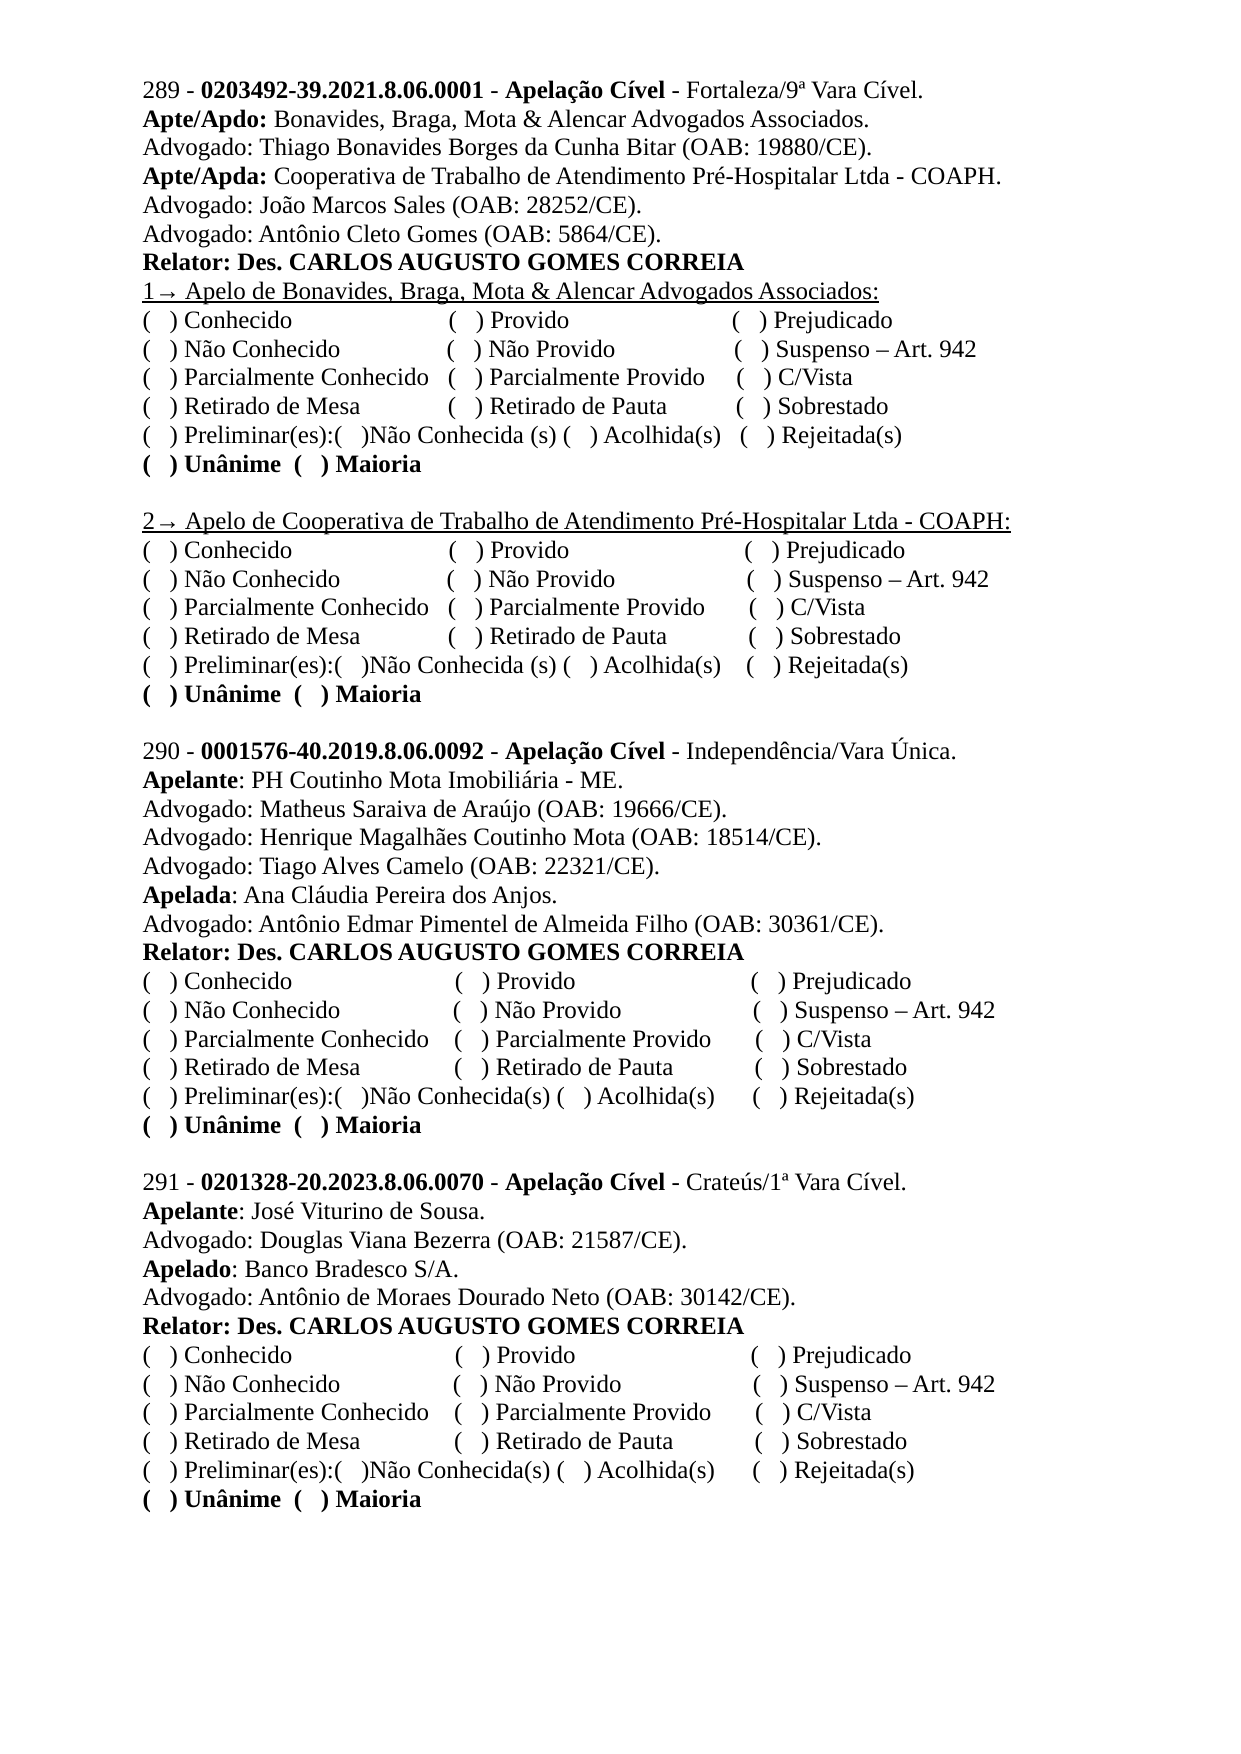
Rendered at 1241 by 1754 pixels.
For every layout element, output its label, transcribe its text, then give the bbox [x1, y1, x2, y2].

text Relator: Des. CARLOS AUGUSTO GOMES CORREIA [142, 247, 1141, 276]
text ( ) Unânime ( ) Maioria [142, 679, 1158, 707]
text ( ) Parcialmente Conhecido ( ) Parcialmente Provido ( ) C/Vista [142, 592, 1158, 621]
text ( ) Unânime ( ) Maioria [142, 449, 1158, 477]
text ( ) Não Conhecido ( ) Não Provido ( ) Suspenso – Art. 942 [142, 995, 1158, 1024]
text Apelante: José Viturino de Sousa. [142, 1196, 1141, 1225]
text Advogado: Antônio Edmar Pimentel de Almeida Filho (OAB: 30361/CE). [142, 909, 1141, 937]
text ( ) Não Conhecido ( ) Não Provido ( ) Suspenso – Art. 942 [142, 564, 1158, 592]
text 2→ Apelo de Cooperativa de Trabalho de Atendimento Pré-Hospitalar Ltda - COAPH: [142, 506, 1141, 535]
text Apte/Apda: Cooperativa de Trabalho de Atendimento Pré-Hospitalar Ltda - COAPH. [142, 161, 1141, 190]
text Advogado: Matheus Saraiva de Araújo (OAB: 19666/CE). [142, 794, 1141, 822]
text Relator: Des. CARLOS AUGUSTO GOMES CORREIA [142, 1311, 1141, 1340]
text 290 - 0001576-40.2019.8.06.0092 - Apelação Cível - Independência/Vara Única. [142, 736, 1141, 765]
text ( ) Retirado de Mesa ( ) Retirado de Pauta ( ) Sobrestado [142, 1052, 1158, 1081]
text ( ) Conhecido ( ) Provido ( ) Prejudicado [142, 1340, 1141, 1369]
text ( ) Conhecido ( ) Provido ( ) Prejudicado [142, 535, 1141, 564]
text Advogado: Tiago Alves Camelo (OAB: 22321/CE). [142, 851, 1141, 880]
text Relator: Des. CARLOS AUGUSTO GOMES CORREIA [142, 937, 1141, 966]
text Advogado: Antônio Cleto Gomes (OAB: 5864/CE). [142, 219, 1141, 247]
text ( ) Preliminar(es):( )Não Conhecida(s) ( ) Acolhida(s) ( ) Rejeitada(s) [142, 1455, 1158, 1484]
text ( ) Parcialmente Conhecido ( ) Parcialmente Provido ( ) C/Vista [142, 362, 1158, 391]
text Advogado: Henrique Magalhães Coutinho Mota (OAB: 18514/CE). [142, 822, 1141, 851]
text ( ) Não Conhecido ( ) Não Provido ( ) Suspenso – Art. 942 [142, 1369, 1158, 1397]
text ( ) Retirado de Mesa ( ) Retirado de Pauta ( ) Sobrestado [142, 621, 1158, 650]
text Advogado: Thiago Bonavides Borges da Cunha Bitar (OAB: 19880/CE). [142, 132, 1141, 161]
text ( ) Retirado de Mesa ( ) Retirado de Pauta ( ) Sobrestado [142, 391, 1158, 420]
text Apelante: PH Coutinho Mota Imobiliária - ME. [142, 765, 1141, 794]
text Advogado: Antônio de Moraes Dourado Neto (OAB: 30142/CE). [142, 1282, 1141, 1311]
text ( ) Preliminar(es):( )Não Conhecida(s) ( ) Acolhida(s) ( ) Rejeitada(s) [142, 1081, 1158, 1110]
text ( ) Não Conhecido ( ) Não Provido ( ) Suspenso – Art. 942 [142, 334, 1158, 362]
text Apelado: Banco Bradesco S/A. [142, 1254, 1141, 1282]
text 1→ Apelo de Bonavides, Braga, Mota & Alencar Advogados Associados: [142, 276, 1141, 305]
text ( ) Parcialmente Conhecido ( ) Parcialmente Provido ( ) C/Vista [142, 1024, 1158, 1052]
text ( ) Unânime ( ) Maioria [142, 1484, 1158, 1512]
text ( ) Preliminar(es):( )Não Conhecida (s) ( ) Acolhida(s) ( ) Rejeitada(s) [142, 650, 1158, 679]
text Apelada: Ana Cláudia Pereira dos Anjos. [142, 880, 1141, 909]
text ( ) Conhecido ( ) Provido ( ) Prejudicado [142, 966, 1141, 995]
text ( ) Conhecido ( ) Provido ( ) Prejudicado [142, 305, 1141, 334]
text ( ) Unânime ( ) Maioria [142, 1110, 1158, 1139]
text ( ) Parcialmente Conhecido ( ) Parcialmente Provido ( ) C/Vista [142, 1397, 1158, 1426]
text Advogado: Douglas Viana Bezerra (OAB: 21587/CE). [142, 1225, 1141, 1254]
text Advogado: João Marcos Sales (OAB: 28252/CE). [142, 190, 1141, 219]
text 289 - 0203492-39.2021.8.06.0001 - Apelação Cível - Fortaleza/9ª Vara Cível. [142, 75, 1141, 104]
text Apte/Apdo: Bonavides, Braga, Mota & Alencar Advogados Associados. [142, 104, 1141, 132]
text ( ) Preliminar(es):( )Não Conhecida (s) ( ) Acolhida(s) ( ) Rejeitada(s) [142, 420, 1158, 449]
text 291 - 0201328-20.2023.8.06.0070 - Apelação Cível - Crateús/1ª Vara Cível. [142, 1167, 1141, 1196]
text ( ) Retirado de Mesa ( ) Retirado de Pauta ( ) Sobrestado [142, 1426, 1158, 1455]
